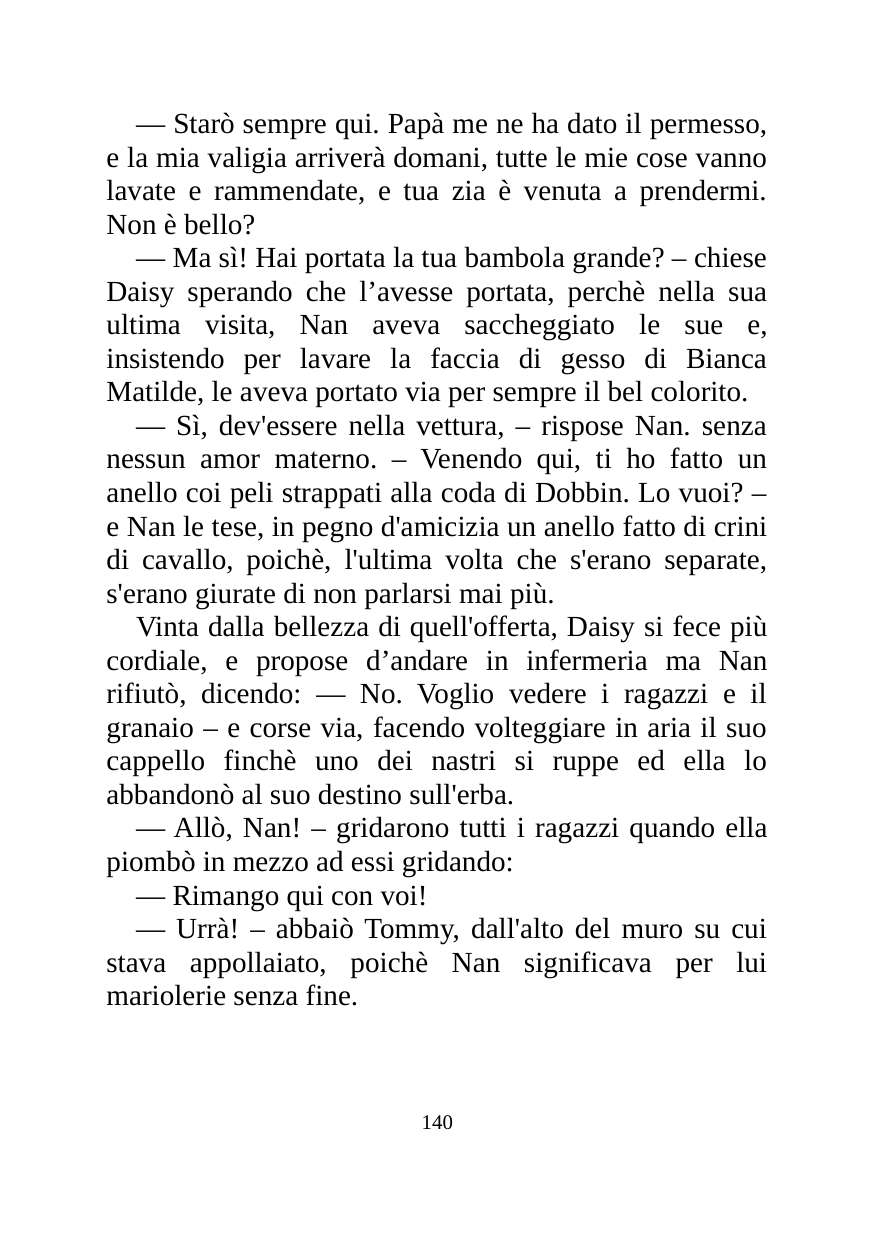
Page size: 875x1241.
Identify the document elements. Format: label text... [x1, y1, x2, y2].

text — Sì, dev'essere nella vettura, – rispose Nan. senza nessun amor materno. – Venendo qui, ti ho fatto un anello coi peli strappati alla coda di Dobbin. Lo vuoi? – e Nan le tese, in pegno d'amicizia un anello fatto di crini di cavallo, poichè, l'ultima volta che s'erano separate, s'erano giurate di non parlarsi mai più. [106, 408, 768, 609]
text — Ma sì! Hai portata la tua bambola grande? – chiese Daisy sperando che l’avesse portata, perchè nella sua ultima visita, Nan aveva saccheggiato le sue e, insistendo per lavare la faccia di gesso di Bianca Matilde, le aveva portato via per sempre il bel colorito. [106, 240, 768, 408]
text — Starò sempre qui. Papà me ne ha dato il permesso, e la mia valigia arriverà domani, tutte le mie cose vanno lavate e rammendate, e tua zia è venuta a prendermi. Non è bello? [106, 106, 768, 240]
text Vinta dalla bellezza di quell'offerta, Daisy si fece più cordiale, e propose d’andare in infermeria ma Nan rifiutò, dicendo: — No. Voglio vedere i ragazzi e il granaio – e corse via, facendo volteggiare in aria il suo cappello finchè uno dei nastri si ruppe ed ella lo abbandonò al suo destino sull'erba. [106, 609, 768, 811]
text — Urrà! – abbaiò Tommy, dall'alto del muro su cui stava appollaiato, poichè Nan significava per lui mariolerie senza fine. [106, 911, 768, 1012]
text — Allò, Nan! – gridarono tutti i ragazzi quando ella piombò in mezzo ad essi gridando: [106, 811, 768, 878]
text — Rimango qui con voi! [106, 878, 768, 911]
